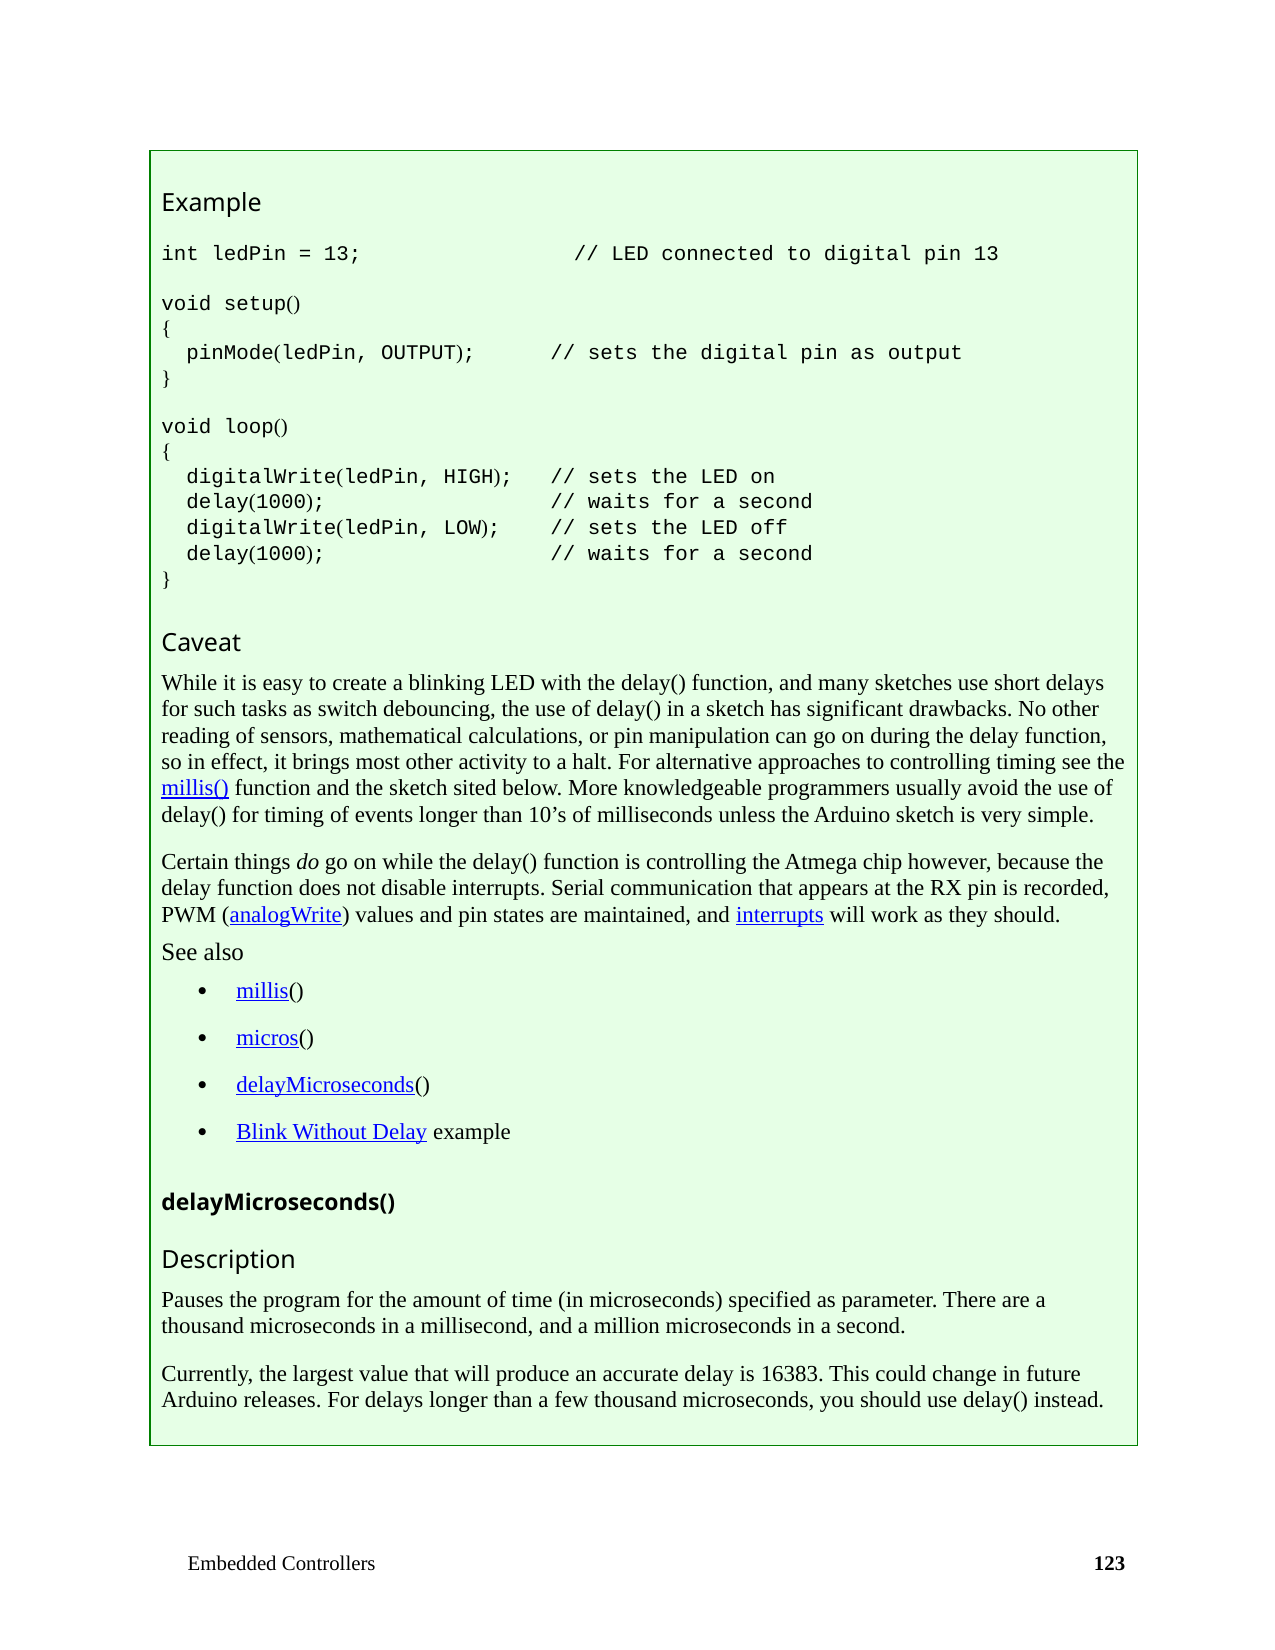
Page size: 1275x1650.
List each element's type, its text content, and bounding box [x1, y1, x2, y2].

table_header Example int ledPin = 13; // LED connected to digital pin 13 void setup() { pinMode(ledPin, OUTPUT); // sets the digital pin as output } void loop() { digitalWrite(ledPin, HIGH); // sets the LED on delay(1000); // waits for a second digitalWrite(ledPin, LOW); // sets the LED off delay(1000); // waits for a second } Caveat While it is easy to create a blinking LED with the delay() function, and many sketches use short delays for such tasks as switch debouncing, the use of delay() in a sketch has significant drawbacks. No other reading of sensors, mathematical calculations, or pin manipulation can go on during the delay function, so in effect, it brings most other activity to a halt. For alternative approaches to controlling timing see the millis() function and the sketch sited below. More knowledgeable programmers usually avoid the use of delay() for timing of events longer than 10’s of milliseconds unless the Arduino sketch is very simple. Certain things do go on while the delay() function is controlling the Atmega chip however, because the delay function does not disable interrupts. Serial communication that appears at the RX pin is recorded, PWM (analogWrite) values and pin states are maintained, and interrupts will work as they should. See also millis() micros() delayMicroseconds() Blink Without Delay example delayMicroseconds() Description Pauses the program for the amount of time (in microseconds) specified as parameter. There are a thousand microseconds in a millisecond, and a million microseconds in a second. Currently, the largest value that will produce an accurate delay is 16383. This could change in future Arduino releases. For delays longer than a few thousand microseconds, you should use delay() instead. [151, 151, 1137, 1445]
